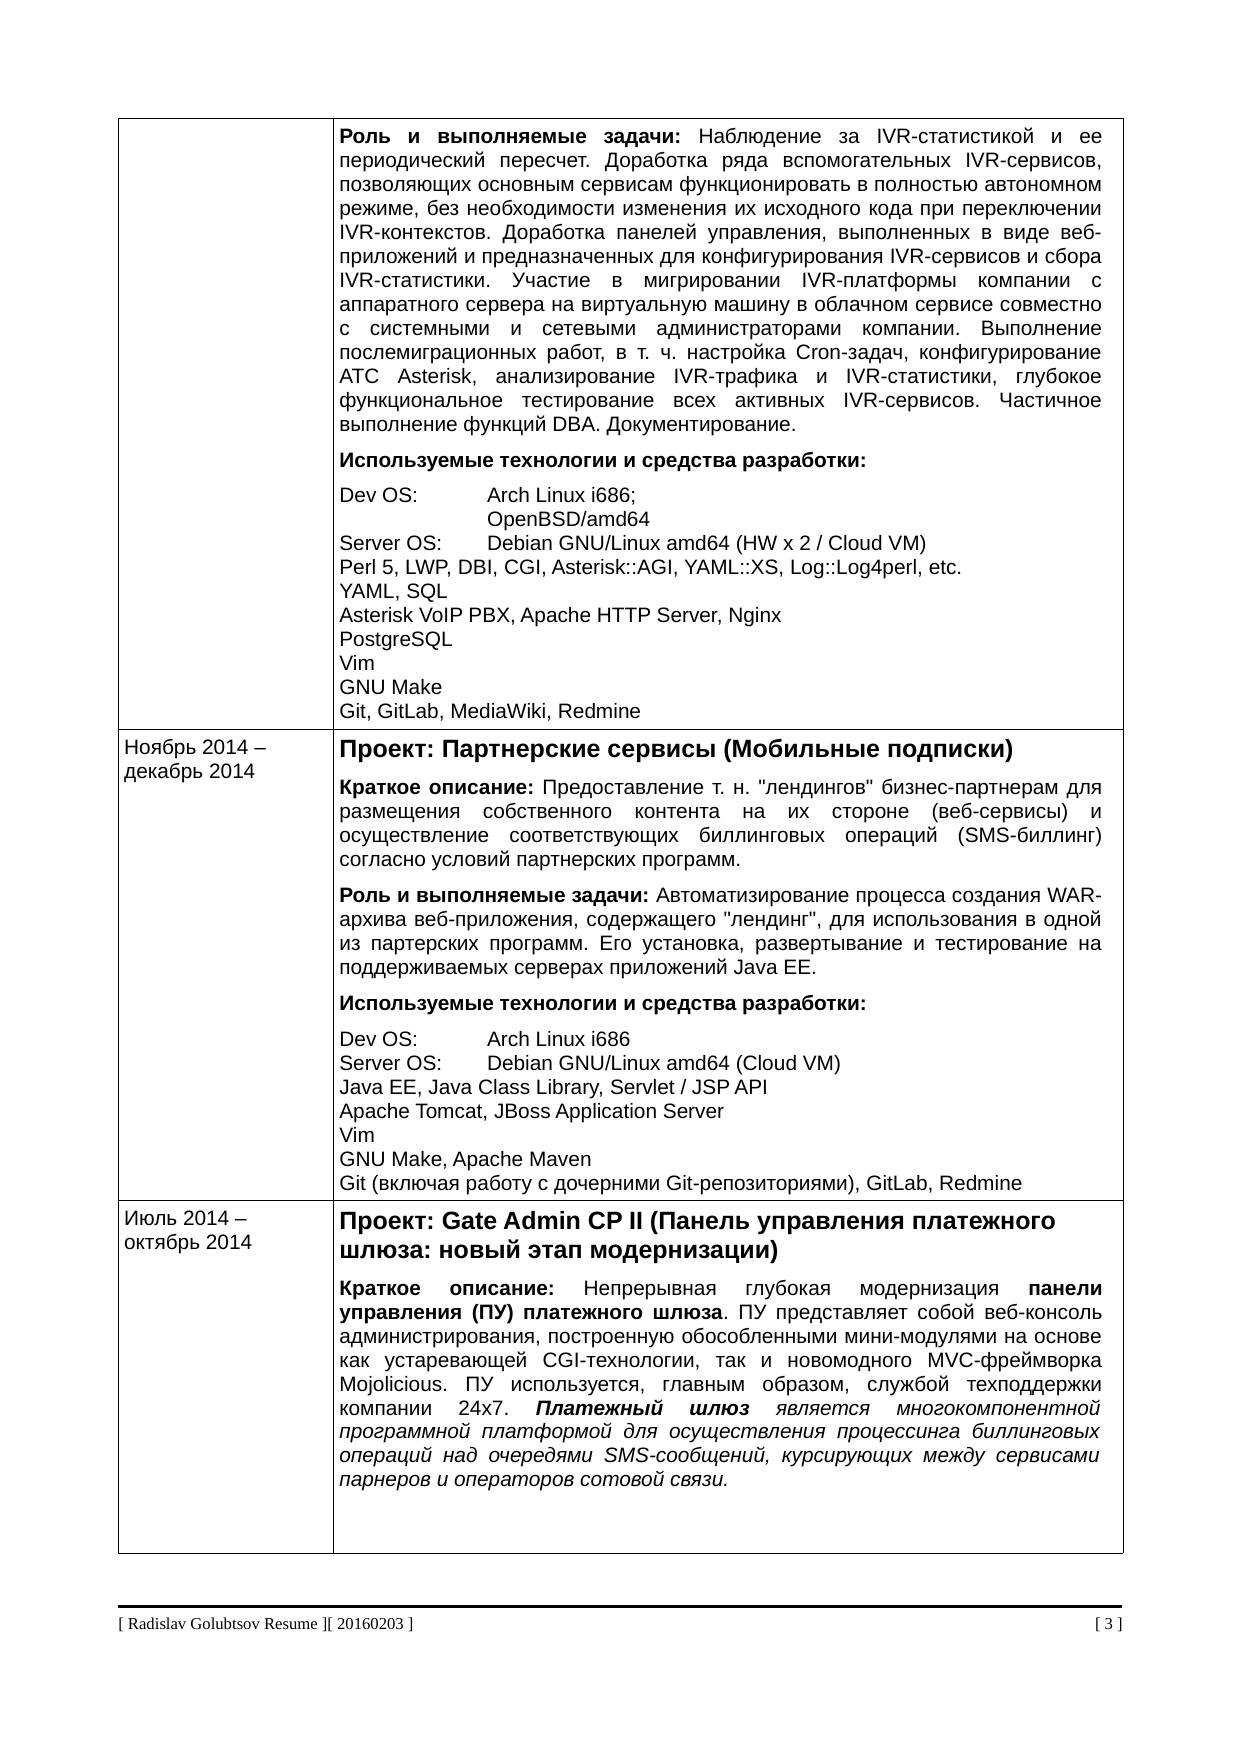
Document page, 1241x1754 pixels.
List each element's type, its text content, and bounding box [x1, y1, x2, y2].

table_cell Проект: Gate Admin CP II (Панель управления платежного шлюза: новый этап модернизации) Краткое описание: Непрерывная глубокая модернизация панели управления (ПУ) платежного шлюза. ПУ представляет собой веб-консоль администрирования, построенную обособленными мини-модулями на основе как устаревающей CGI-технологии, так и новомодного MVC-фреймворка Mojolicious. ПУ используется, главным образом, службой техподдержки компании 24x7. Платежный шлюз является многокомпонентной программной платформой для осуществления процессинга биллинговых операций над очередями SMS-сообщений, курсирующих между сервисами парнеров и операторов сотовой связи. [334, 1201, 1123, 1553]
table_cell Проект: Партнерские сервисы (Мобильные подписки) Краткое описание: Предоставление т. н. "лендингов" бизнес-партнерам для размещения собственного контента на их стороне (веб-сервисы) и осуществление соответствующих биллинговых операций (SMS-биллинг) согласно условий партнерских программ. Роль и выполняемые задачи: Автоматизирование процесса создания WAR-архива веб-приложения, содержащего "лендинг", для использования в одной из партерских программ. Его установка, развертывание и тестирование на поддерживаемых серверах приложений Java EE. Используемые технологии и средства разработки: Dev OS: Arch Linux i686 Server OS: Debian GNU/Linux amd64 (Cloud VM) Java EE, Java Class Library, Servlet / JSP API Apache Tomcat, JBoss Application Server Vim GNU Make, Apache Maven Git (включая работу с дочерними Git-репозиториями), GitLab, Redmine [334, 730, 1123, 1200]
table_cell [119, 119, 333, 729]
table_cell Июль 2014 – октябрь 2014 [119, 1201, 333, 1553]
table_cell Роль и выполняемые задачи: Наблюдение за IVR-статистикой и ее периодический пересчет. Доработка ряда вспомогательных IVR-сервисов, позволяющих основным сервисам функционировать в полностью автономном режиме, без необходимости изменения их исходного кода при переключении IVR-контекстов. Доработка панелей управления, выполненных в виде веб-приложений и предназначенных для конфигурирования IVR-сервисов и сбора IVR-статистики. Участие в мигрировании IVR-платформы компании с аппаратного сервера на виртуальную машину в облачном сервисе совместно с системными и сетевыми администраторами компании. Выполнение послемиграционных работ, в т. ч. настройка Cron-задач, конфигурирование АТС Asterisk, анализирование IVR-трафика и IVR-статистики, глубокое функциональное тестирование всех активных IVR-сервисов. Частичное выполнение функций DBA. Документирование. Используемые технологии и средства разработки: Dev OS: Arch Linux i686; OpenBSD/amd64 Server OS: Debian GNU/Linux amd64 (HW x 2 / Cloud VM) Perl 5, LWP, DBI, CGI, Asterisk::AGI, YAML::XS, Log::Log4perl, etc. YAML, SQL Asterisk VoIP PBX, Apache HTTP Server, Nginx PostgreSQL Vim GNU Make Git, GitLab, MediaWiki, Redmine [334, 119, 1123, 729]
table_cell Ноябрь 2014 – декабрь 2014 [119, 730, 333, 1200]
